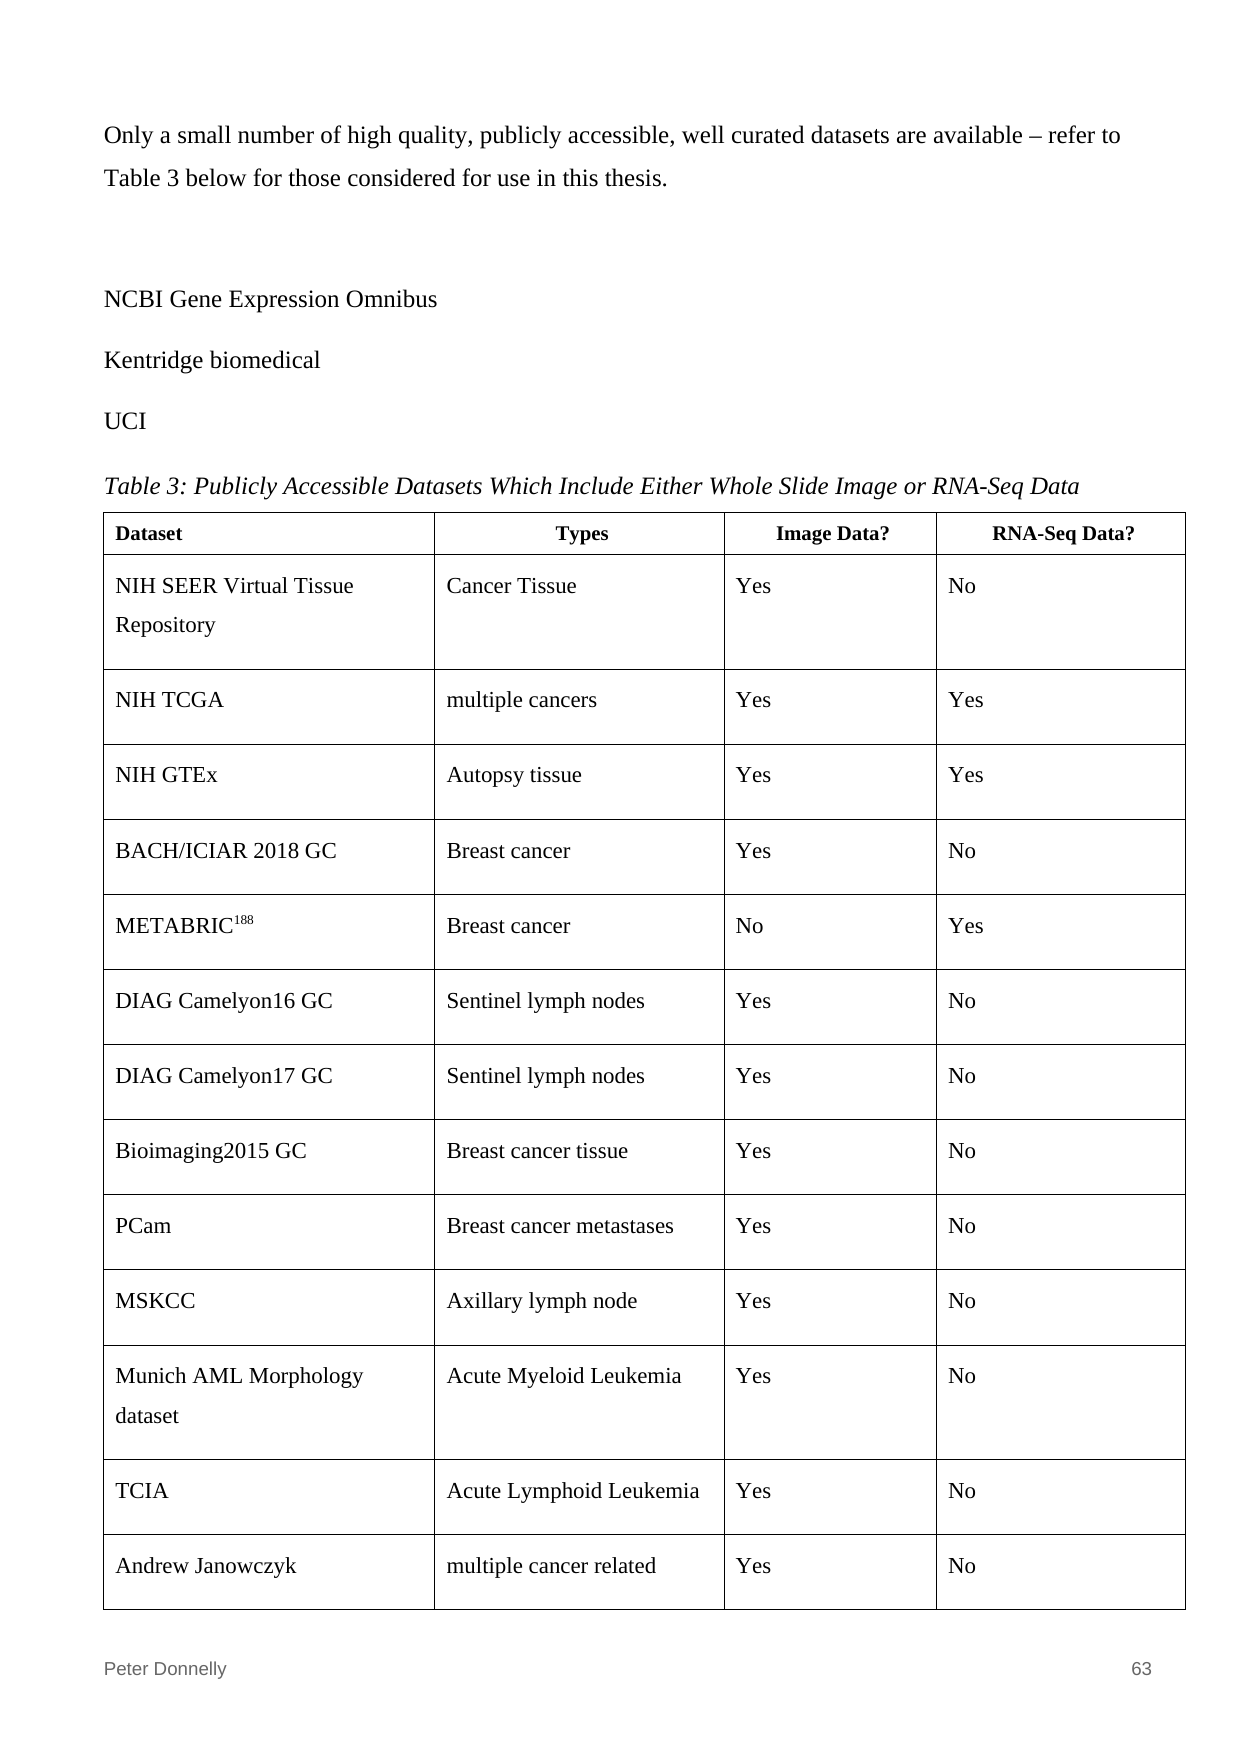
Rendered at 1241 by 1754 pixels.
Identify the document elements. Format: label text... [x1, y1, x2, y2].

table_cell Yes [725, 745, 936, 819]
table_cell Yes [725, 970, 936, 1044]
table_cell Yes [725, 670, 936, 744]
text UCI [103, 406, 1146, 435]
table_header Types [435, 513, 724, 554]
table_cell Yes [725, 1120, 936, 1194]
table_cell NIH SEER Virtual Tissue Repository [104, 555, 434, 668]
table_cell PCam [104, 1195, 434, 1269]
table_cell No [937, 1045, 1185, 1119]
table_cell Cancer Tissue [435, 555, 724, 668]
table_cell No [937, 1346, 1185, 1459]
table_cell NIH TCGA [104, 670, 434, 744]
text NCBI Gene Expression Omnibus [103, 284, 1146, 313]
table_cell Yes [725, 1195, 936, 1269]
table_cell No [937, 1535, 1185, 1609]
table_cell Breast cancer tissue [435, 1120, 724, 1194]
table_cell MSKCC [104, 1270, 434, 1344]
table_cell multiple cancers [435, 670, 724, 744]
table_cell METABRIC [104, 895, 434, 969]
table_header Dataset [104, 513, 434, 554]
table_cell Yes [725, 1270, 936, 1344]
table_cell Breast cancer metastases [435, 1195, 724, 1269]
text Table 3: Publicly Accessible Datasets Which Include Either Whole Slide Image or RNA-Seq Data [103, 471, 1146, 499]
text Kentridge biomedical [103, 345, 1146, 374]
table_cell Breast cancer [435, 895, 724, 969]
table_cell Acute Lymphoid Leukemia [435, 1460, 724, 1534]
table_cell multiple cancer related [435, 1535, 724, 1609]
table_cell Yes [725, 1460, 936, 1534]
table_cell BACH/ICIAR 2018 GC [104, 820, 434, 894]
table_cell Yes [937, 895, 1185, 969]
table_header Image Data? [725, 513, 936, 554]
table_cell No [937, 820, 1185, 894]
table_cell Sentinel lymph nodes [435, 1045, 724, 1119]
table_cell No [937, 1270, 1185, 1344]
table_cell TCIA [104, 1460, 434, 1534]
table_cell DIAG Camelyon17 GC [104, 1045, 434, 1119]
table_cell Yes [725, 1535, 936, 1609]
table_cell Yes [725, 555, 936, 668]
table_cell Yes [725, 1346, 936, 1459]
table_cell Yes [937, 745, 1185, 819]
table_cell Andrew Janowczyk [104, 1535, 434, 1609]
table_cell Bioimaging2015 GC [104, 1120, 434, 1194]
table_cell Munich AML Morphology dataset [104, 1346, 434, 1459]
table_cell Breast cancer [435, 820, 724, 894]
table_cell Sentinel lymph nodes [435, 970, 724, 1044]
table_cell Yes [725, 820, 936, 894]
table_cell Yes [937, 670, 1185, 744]
text Only a small number of high quality, publicly accessible, well curated datasets are available – refer to Table 3 below for those considered for use in this thesis. [103, 120, 1146, 192]
table_cell NIH GTEx [104, 745, 434, 819]
table_cell Autopsy tissue [435, 745, 724, 819]
table_cell DIAG Camelyon16 GC [104, 970, 434, 1044]
table_header RNA-Seq Data? [937, 513, 1185, 554]
table_cell No [937, 1120, 1185, 1194]
table_cell No [937, 1195, 1185, 1269]
table_cell No [937, 555, 1185, 668]
table_cell No [725, 895, 936, 969]
table_cell Yes [725, 1045, 936, 1119]
table_cell Axillary lymph node [435, 1270, 724, 1344]
table_cell No [937, 970, 1185, 1044]
table_cell No [937, 1460, 1185, 1534]
table_cell Acute Myeloid Leukemia [435, 1346, 724, 1459]
